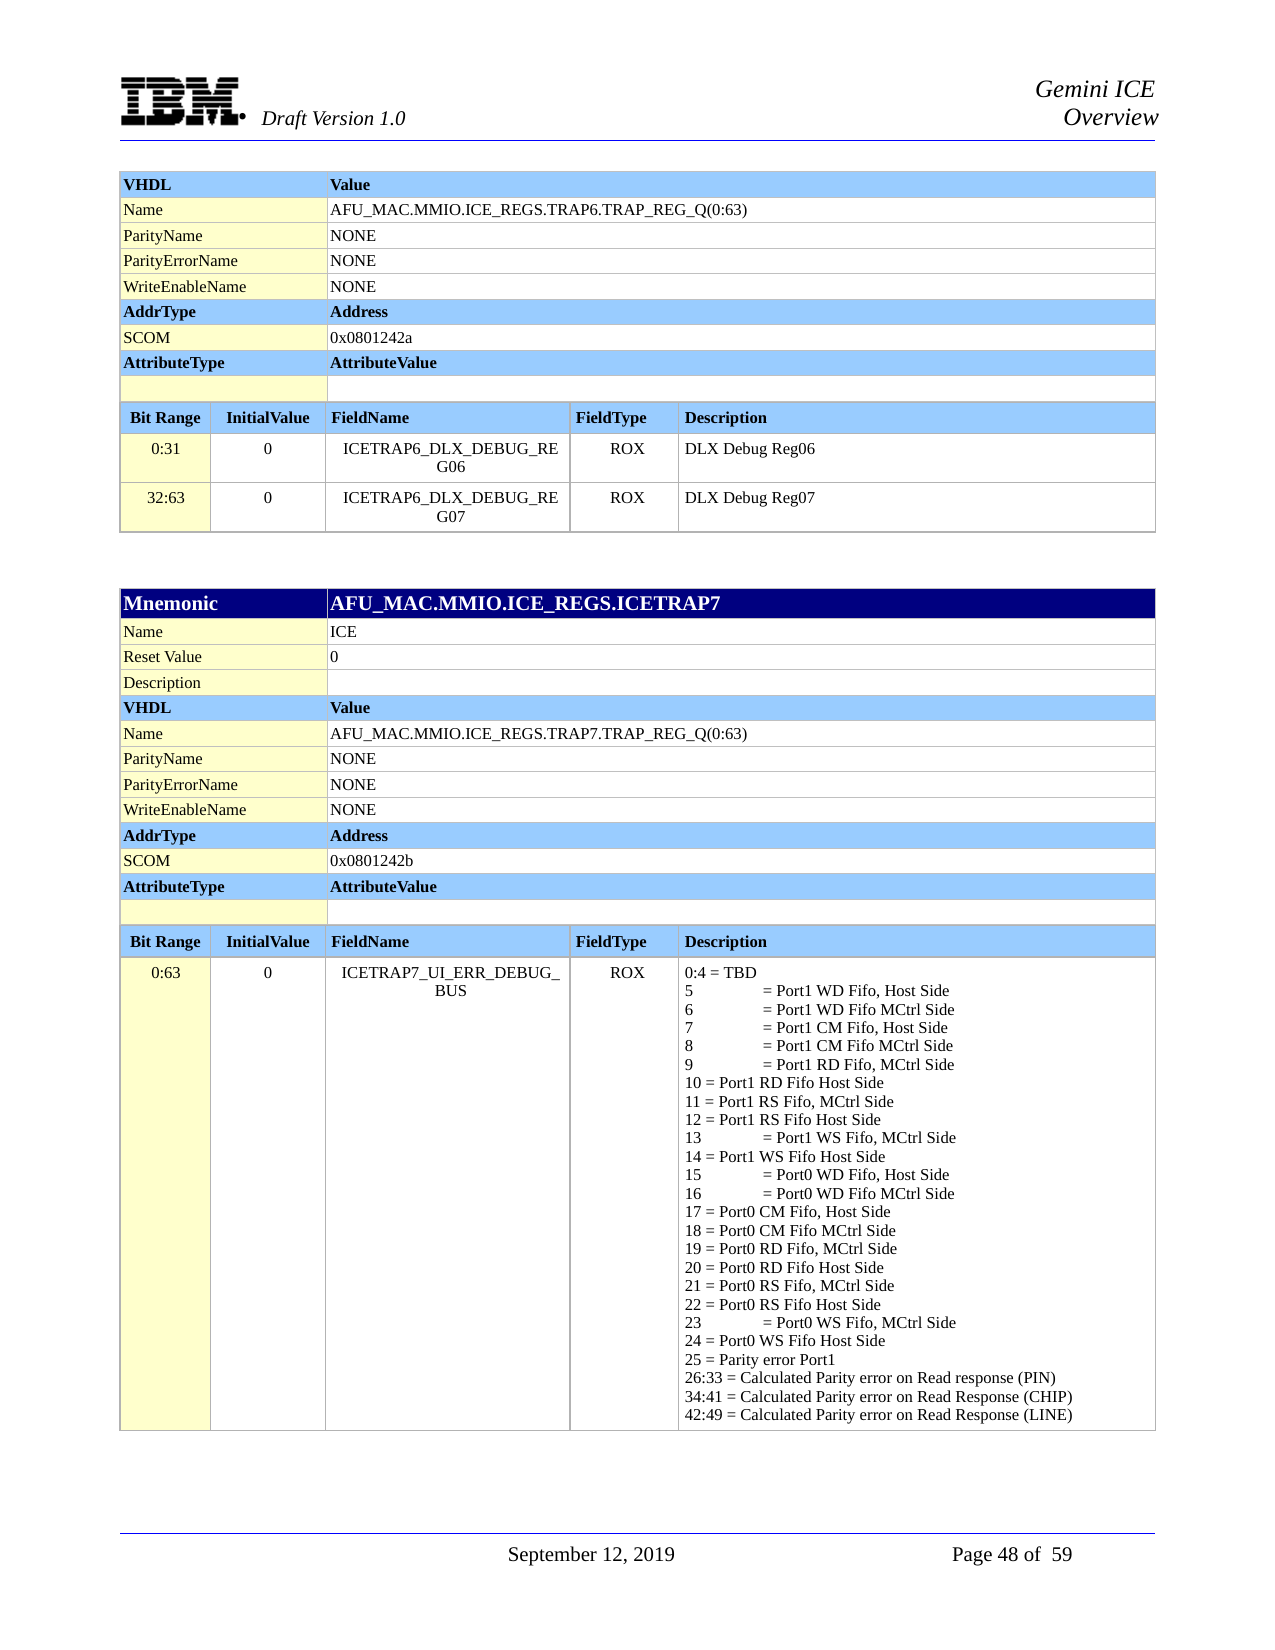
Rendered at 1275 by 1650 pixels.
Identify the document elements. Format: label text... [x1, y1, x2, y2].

table_cell [328, 670, 1155, 695]
table_cell 0:4 = TBD 5 = Port1 WD Fifo, Host Side 6 = Port1 WD Fifo MCtrl Side 7 = Port1 CM Fifo, Host Side 8 = Port1 CM Fifo MCtrl Side 9 = Port1 RD Fifo, MCtrl Side 10 = Port1 RD Fifo Host Side 11 = Port1 RS Fifo, MCtrl Side 12 = Port1 RS Fifo Host Side 13 = Port1 WS Fifo, MCtrl Side 14 = Port1 WS Fifo Host Side 15 = Port0 WD Fifo, Host Side 16 = Port0 WD Fifo MCtrl Side 17 = Port0 CM Fifo, Host Side 18 = Port0 CM Fifo MCtrl Side 19 = Port0 RD Fifo, MCtrl Side 20 = Port0 RD Fifo Host Side 21 = Port0 RS Fifo, MCtrl Side 22 = Port0 RS Fifo Host Side 23 = Port0 WS Fifo, MCtrl Side 24 = Port0 WS Fifo Host Side 25 = Parity error Port1 26:33 = Calculated Parity error on Read response (PIN) 34:41 = Calculated Parity error on Read Response (CHIP) 42:49 = Calculated Parity error on Read Response (LINE) [679, 958, 1155, 1430]
table_cell AttributeType [121, 351, 327, 375]
table_cell SCOM [121, 849, 327, 873]
table_cell NONE [328, 747, 1155, 771]
table_cell Name [121, 721, 327, 746]
table_cell Description [121, 670, 327, 695]
table_cell NONE [328, 274, 1155, 299]
table_cell NONE [328, 249, 1155, 273]
table_cell 0 [328, 645, 1155, 669]
table_cell SCOM [121, 325, 327, 350]
table_cell 0 [211, 434, 325, 482]
table_cell DLX Debug Reg07 [679, 483, 1155, 531]
table_cell VHDL [121, 172, 327, 197]
table_cell AddrType [121, 823, 327, 848]
table_cell [328, 900, 1155, 924]
table_cell DLX Debug Reg06 [679, 434, 1155, 482]
table_cell WriteEnableName [121, 274, 327, 299]
table_cell ICETRAP6_DLX_DEBUG_REG06 [326, 434, 569, 482]
table_cell ParityErrorName [121, 772, 327, 797]
table_cell ROX [571, 434, 678, 482]
table_cell NONE [328, 223, 1155, 248]
table_cell Value [328, 696, 1155, 720]
table_header Bit Range [121, 926, 210, 956]
table_cell AFU_MAC.MMIO.ICE_REGS.TRAP7.TRAP_REG_Q(0:63) [328, 721, 1155, 746]
table_cell ICETRAP7_UI_ERR_DEBUG_BUS [326, 958, 569, 1430]
table_cell AFU_MAC.MMIO.ICE_REGS.TRAP6.TRAP_REG_Q(0:63) [328, 198, 1155, 222]
table_header FieldType [571, 403, 678, 433]
picture [120, 76, 240, 127]
table_cell Address [328, 300, 1155, 324]
table_cell 0x0801242a [328, 325, 1155, 350]
table_cell Name [121, 198, 327, 222]
table_cell 0 [211, 958, 325, 1430]
table_cell [121, 900, 327, 924]
table_header FieldName [326, 926, 569, 956]
table_cell ICETRAP6_DLX_DEBUG_REG07 [326, 483, 569, 531]
table_cell AttributeType [121, 874, 327, 899]
table_cell ICE [328, 619, 1155, 644]
table_cell 0:63 [121, 958, 210, 1430]
table_header Description [679, 403, 1155, 433]
table_cell ParityName [121, 747, 327, 771]
table_cell ROX [571, 958, 678, 1430]
table_cell Reset Value [121, 645, 327, 669]
table_cell Value [328, 172, 1155, 197]
table_cell [121, 376, 327, 401]
table_cell AttributeValue [328, 351, 1155, 375]
table_cell Address [328, 823, 1155, 848]
table_cell NONE [328, 772, 1155, 797]
table_cell VHDL [121, 696, 327, 720]
table_cell Name [121, 619, 327, 644]
table_cell ParityErrorName [121, 249, 327, 273]
table_header FieldName [326, 403, 569, 433]
table_cell ROX [571, 483, 678, 531]
table_header InitialValue [211, 403, 325, 433]
table_header AFU_MAC.MMIO.ICE_REGS.ICETRAP7 [328, 589, 1155, 618]
table_cell 32:63 [121, 483, 210, 531]
table_cell [328, 376, 1155, 401]
table_header Bit Range [121, 403, 210, 433]
table_cell WriteEnableName [121, 798, 327, 822]
table_cell AddrType [121, 300, 327, 324]
table_cell AttributeValue [328, 874, 1155, 899]
table_cell ParityName [121, 223, 327, 248]
table_header Description [679, 926, 1155, 956]
table_cell NONE [328, 798, 1155, 822]
table_header InitialValue [211, 926, 325, 956]
table_cell 0:31 [121, 434, 210, 482]
table_header Mnemonic [121, 589, 327, 618]
table_cell 0 [211, 483, 325, 531]
table_header FieldType [571, 926, 678, 956]
table_cell 0x0801242b [328, 849, 1155, 873]
